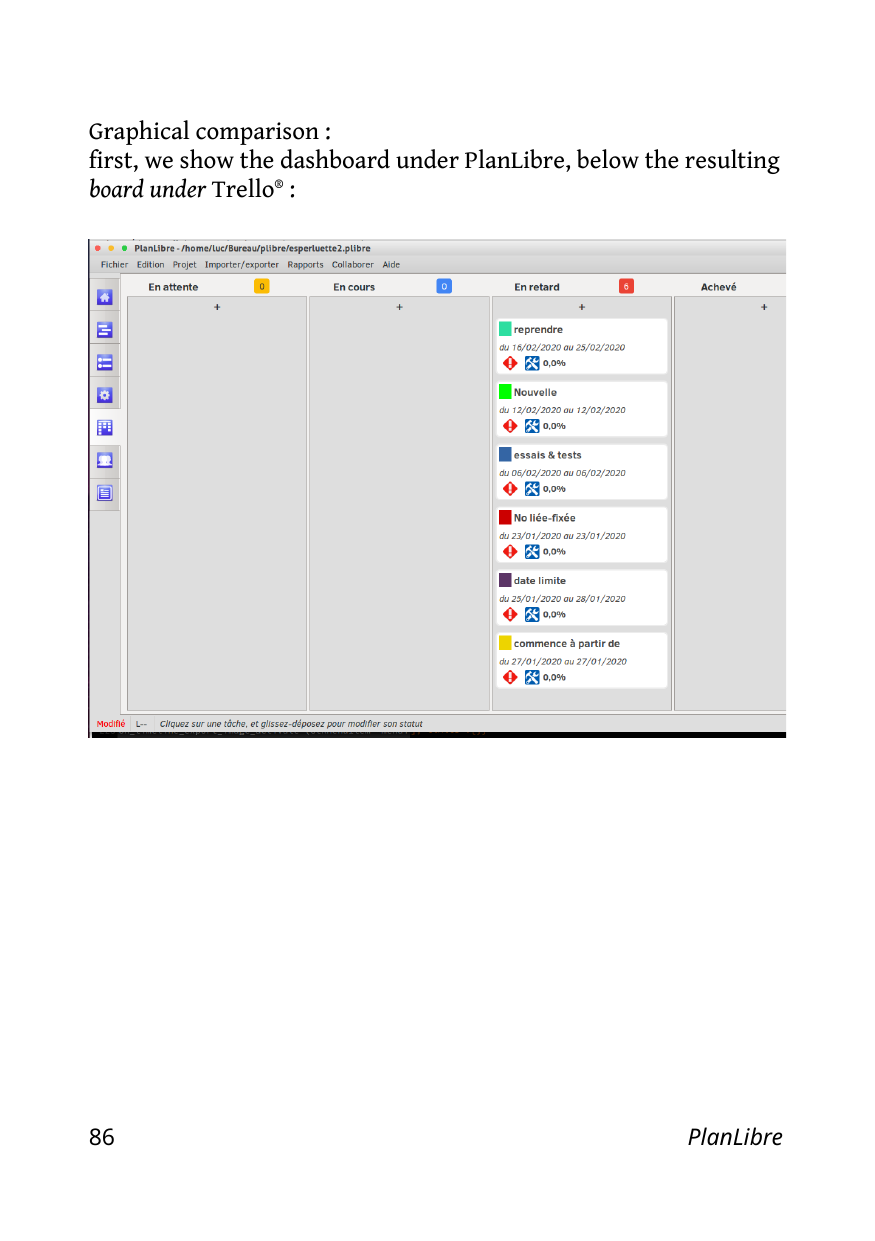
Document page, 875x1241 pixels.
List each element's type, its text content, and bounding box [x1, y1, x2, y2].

picture [88, 239, 787, 738]
text first, we show the dashboard under PlanLibre, below the resulting board under Trello® : [88, 146, 786, 204]
text Graphical comparison : [88, 117, 786, 146]
